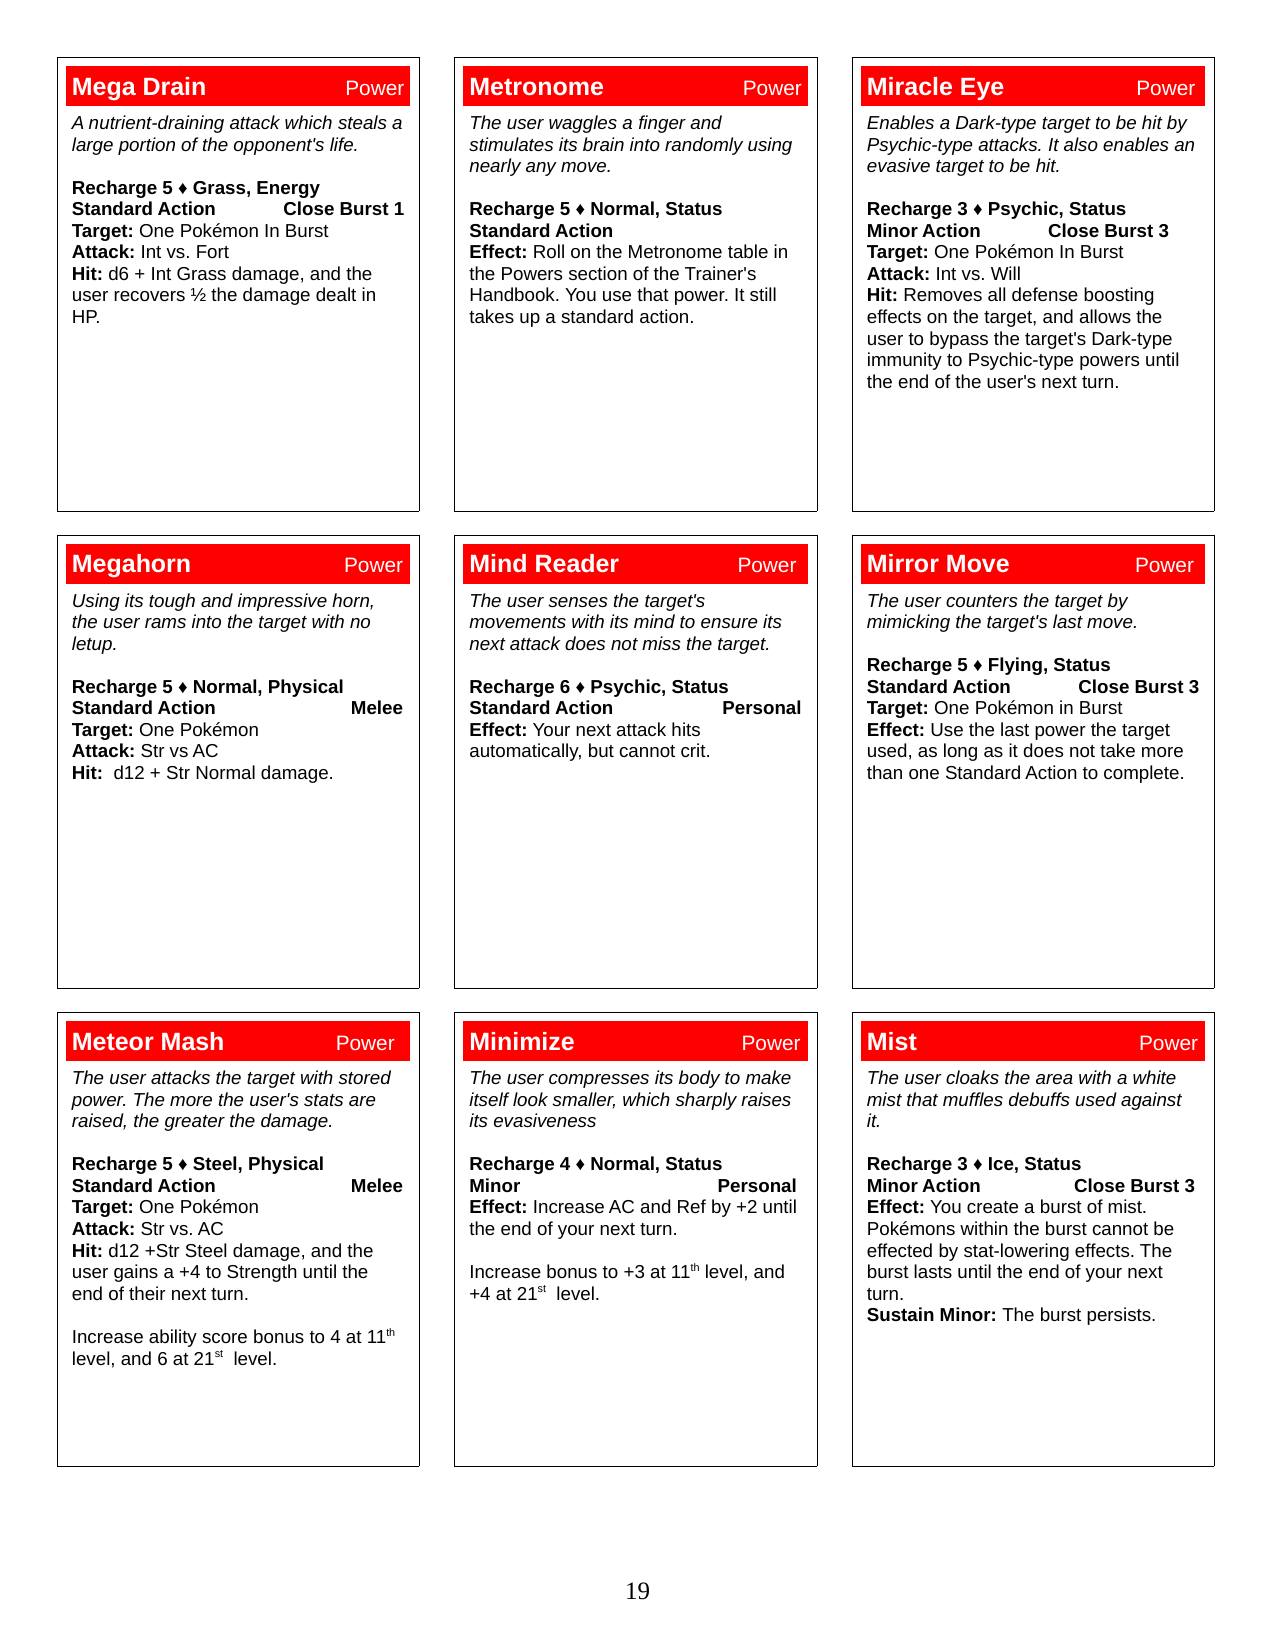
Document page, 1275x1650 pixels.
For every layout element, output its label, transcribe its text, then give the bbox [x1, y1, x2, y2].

table_cell The user waggles a finger and stimulates its brain into randomly using nearly any move. Recharge 5 ♦ Normal, Status Standard Action Effect: Roll on the Metronome table in the Powers section of the Trainer's Handbook. You use that power. It still takes up a standard action. [463, 106, 808, 333]
table_header Miracle Eye Power [861, 66, 1205, 106]
table_header Metronome Power [463, 66, 808, 106]
table_cell The user senses the target's movements with its mind to ensure its next attack does not miss the target. Recharge 6 ♦ Psychic, Status Standard Action Personal Effect: Your next attack hits automatically, but cannot crit. [463, 584, 808, 768]
table_cell The user cloaks the area with a white mist that muffles debuffs used against it. Recharge 3 ♦ Ice, Status Minor Action Close Burst 3 Effect: You create a burst of mist. Pokémons within the burst cannot be effected by stat-lowering effects. The burst lasts until the end of your next turn. Sustain Minor: The burst persists. [861, 1061, 1205, 1331]
table_header Mirror Move Power [861, 544, 1205, 584]
table_cell A nutrient-draining attack which steals a large portion of the opponent's life. Recharge 5 ♦ Grass, Energy Standard Action Close Burst 1 Target: One Pokémon In Burst Attack: Int vs. Fort Hit: d6 + Int Grass damage, and the user recovers ½ the damage dealt in HP. [66, 106, 410, 333]
table_header Mega Drain Power [66, 66, 410, 106]
table_cell The user attacks the target with stored power. The more the user's stats are raised, the greater the damage. Recharge 5 ♦ Steel, Physical Standard Action Melee Target: One Pokémon Attack: Str vs. AC Hit: d12 +Str Steel damage, and the user gains a +4 to Strength until the end of their next turn. Increase ability score bonus to 4 at 11th level, and 6 at 21st level. [66, 1061, 410, 1374]
table_cell Enables a Dark-type target to be hit by Psychic-type attacks. It also enables an evasive target to be hit. Recharge 3 ♦ Psychic, Status Minor Action Close Burst 3 Target: One Pokémon In Burst Attack: Int vs. Will Hit: Removes all defense boosting effects on the target, and allows the user to bypass the target's Dark-type immunity to Psychic-type powers until the end of the user's next turn. [861, 106, 1205, 398]
table_cell The user compresses its body to make itself look smaller, which sharply raises its evasiveness Recharge 4 ♦ Normal, Status Minor Personal Effect: Increase AC and Ref by +2 until the end of your next turn. Increase bonus to +3 at 11th level, and +4 at 21st level. [463, 1061, 808, 1310]
table_header Mist Power [861, 1021, 1205, 1061]
table_cell The user counters the target by mimicking the target's last move. Recharge 5 ♦ Flying, Status Standard Action Close Burst 3 Target: One Pokémon in Burst Effect: Use the last power the target used, as long as it does not take more than one Standard Action to complete. [861, 584, 1205, 789]
table_header Mind Reader Power [463, 544, 808, 584]
table_cell Using its tough and impressive horn, the user rams into the target with no letup. Recharge 5 ♦ Normal, Physical Standard Action Melee Target: One Pokémon Attack: Str vs AC Hit: d12 + Str Normal damage. [66, 584, 410, 789]
table_header Minimize Power [463, 1021, 808, 1061]
table_header Megahorn Power [66, 544, 410, 584]
table_header Meteor Mash Power [66, 1021, 410, 1061]
